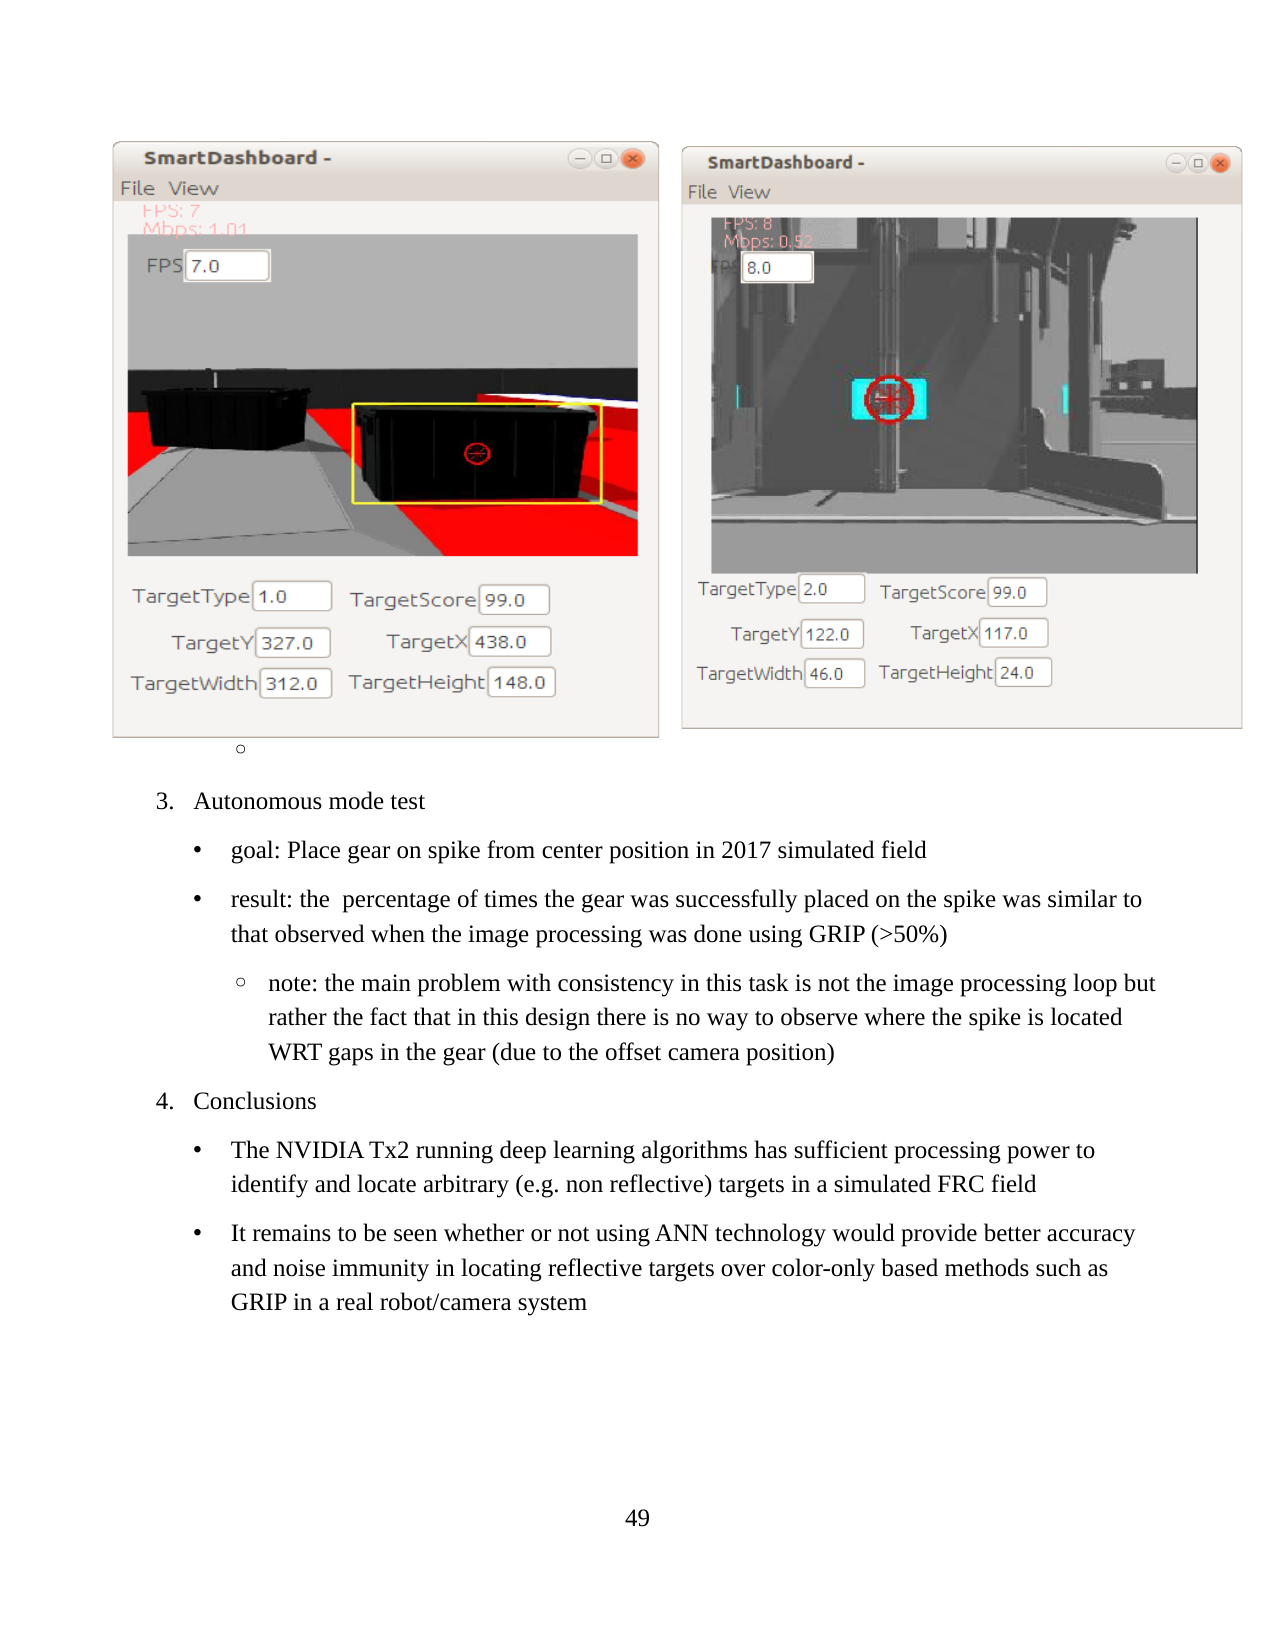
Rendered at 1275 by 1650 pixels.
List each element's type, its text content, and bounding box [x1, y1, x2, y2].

list The NVIDIA Tx2 running deep learning algorithms has sufficient processing power to identify and locate arbitrary (e.g. non reflective) targets in a simulated FRC field [193, 1135, 1157, 1198]
list note: the main problem with consistency in this task is not the image processing loop but rather the fact that in this design there is no way to observe where the spike is located WRT gaps in the gear (due to the offset camera position) [231, 968, 1157, 1066]
list result: the percentage of times the gear was successfully placed on the spike was similar to that observed when the image processing was done using GRIP (>50%) [193, 884, 1157, 948]
list Autonomous mode test [156, 786, 1157, 815]
list Conclusions [156, 1086, 1157, 1115]
list It remains to be seen whether or not using ANN technology would provide better accuracy and noise immunity in locating reflective targets over color-only based methods such as GRIP in a real robot/camera system [193, 1218, 1157, 1316]
picture [112, 141, 660, 738]
list goal: Place gear on spike from center position in 2017 simulated field [193, 835, 1157, 864]
picture [681, 146, 1243, 729]
